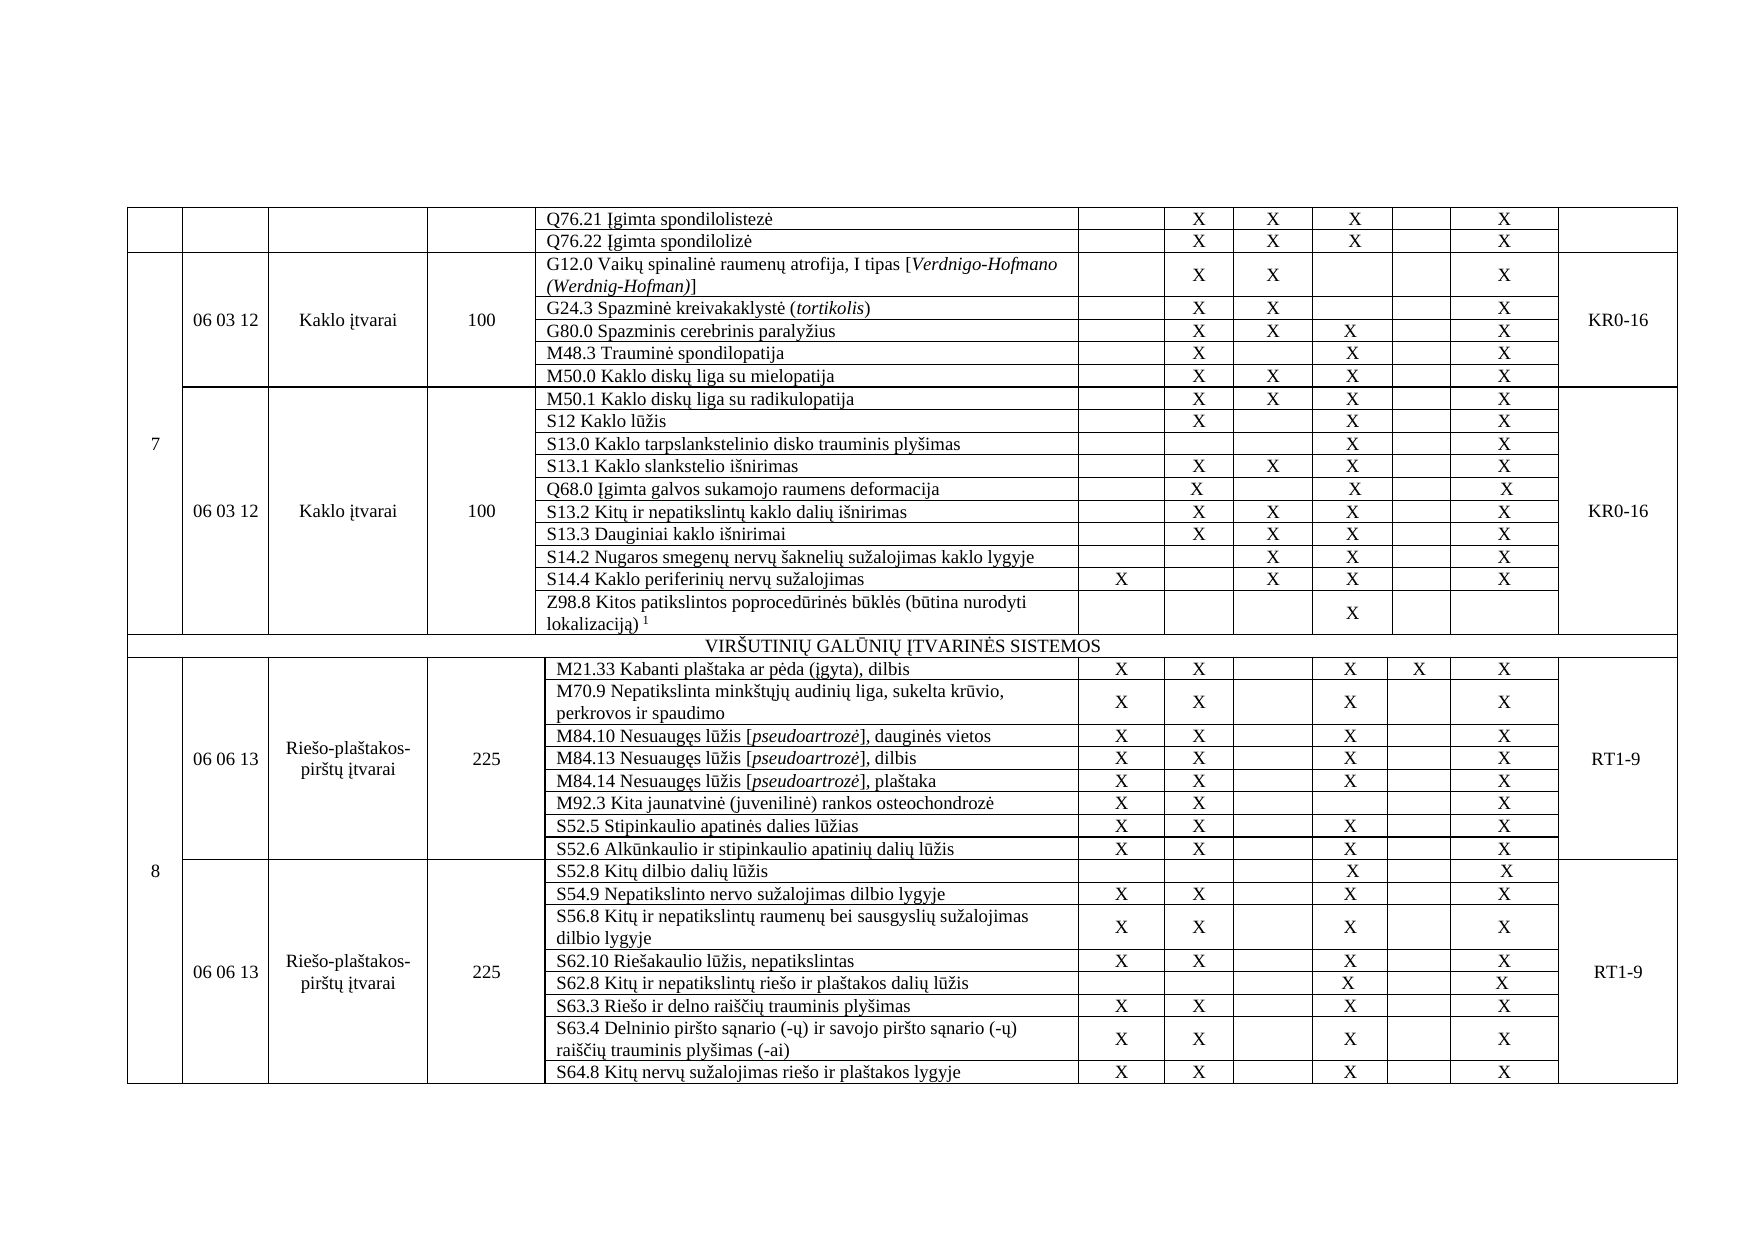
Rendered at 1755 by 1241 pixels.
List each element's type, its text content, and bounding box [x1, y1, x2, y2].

table_cell X [1313, 995, 1387, 1016]
table_cell [1234, 747, 1312, 769]
table_cell [1393, 297, 1450, 319]
table_cell [1388, 815, 1450, 836]
table_cell X [1313, 658, 1387, 679]
table_cell [1393, 342, 1450, 364]
table_cell [1313, 792, 1387, 814]
table_cell X [1451, 995, 1558, 1016]
table_cell S13.2 Kitų ir nepatikslintų kaklo dalių išnirimas [536, 501, 1078, 522]
table_cell X [1165, 905, 1233, 948]
table_cell S63.4 Delninio piršto sąnario (-ų) ir savojo piršto sąnario (-ų) raiščių trauminis plyšimas (-ai) [546, 1017, 1078, 1060]
table_cell X [1165, 501, 1233, 522]
table_cell 100 [428, 253, 535, 386]
table_cell X [1165, 838, 1233, 859]
table_cell X [1165, 410, 1233, 432]
table_cell 225 [428, 658, 544, 859]
table_cell M84.14 Nesuaugęs lūžis [pseudoartrozė], plaštaka [546, 770, 1078, 791]
table_cell [1079, 320, 1164, 341]
table_cell X [1313, 591, 1392, 634]
table_cell X [1451, 501, 1558, 522]
table_cell X [1079, 680, 1164, 723]
table_cell M84.10 Nesuaugęs lūžis [pseudoartrozė], dauginės vietos [546, 725, 1078, 746]
table_cell X [1165, 230, 1233, 252]
table_cell X [1234, 455, 1312, 477]
table_cell 06 03 12 [183, 388, 268, 634]
table_cell [1079, 860, 1164, 882]
table_cell X [1079, 905, 1164, 948]
table_cell M50.1 Kaklo diskų liga su radikulopatija [536, 388, 1078, 409]
table_cell [1313, 297, 1392, 319]
table_cell [1165, 568, 1233, 590]
table_cell X [1079, 568, 1164, 590]
table_cell S14.4 Kaklo periferinių nervų sužalojimas [536, 568, 1078, 590]
table_cell Kaklo įtvarai [269, 253, 427, 386]
table_cell X [1313, 860, 1387, 882]
table_cell 06 03 12 [183, 253, 268, 386]
table_cell X [1234, 523, 1312, 545]
table_cell S52.8 Kitų dilbio dalių lūžis [546, 860, 1078, 882]
table_cell X [1313, 725, 1387, 746]
table_cell X [1313, 388, 1392, 409]
table_cell [1079, 501, 1164, 522]
table_cell S13.3 Dauginiai kaklo išnirimai [536, 523, 1078, 545]
table_cell [1393, 523, 1450, 545]
table_cell X [1165, 680, 1233, 723]
table_cell X [1165, 770, 1233, 791]
table_cell [1393, 388, 1450, 409]
table_cell X [1313, 1017, 1387, 1060]
table_cell X [1079, 950, 1164, 971]
table_cell [1559, 208, 1677, 252]
table_cell [1079, 253, 1164, 296]
table_cell S14.2 Nugaros smegenų nervų šaknelių sužalojimas kaklo lygyje [536, 546, 1078, 567]
table_cell X [1313, 883, 1387, 904]
table_cell [1079, 972, 1164, 994]
table_cell [1393, 546, 1450, 567]
table_cell [1388, 950, 1450, 971]
table_cell X [1451, 680, 1558, 723]
table_cell [1388, 838, 1450, 859]
table_cell [1234, 591, 1312, 634]
table_cell X [1165, 883, 1233, 904]
table_cell [1393, 253, 1450, 296]
table_cell [1079, 433, 1164, 454]
table_cell M70.9 Nepatikslinta minkštųjų audinių liga, sukelta krūvio, perkrovos ir spaudimo [546, 680, 1078, 723]
table_cell [1388, 972, 1450, 994]
table_cell M21.33 Kabanti plaštaka ar pėda (įgyta), dilbis [546, 658, 1078, 679]
table_cell [1165, 546, 1233, 567]
table_cell [1234, 433, 1312, 454]
table_cell X [1313, 230, 1392, 252]
table_cell X [1313, 905, 1387, 948]
table_cell X [1313, 478, 1392, 499]
table_cell [1388, 680, 1450, 723]
table_cell S62.10 Riešakaulio lūžis, nepatikslintas [546, 950, 1078, 971]
table_cell [1234, 815, 1312, 836]
table_cell X [1451, 342, 1558, 364]
table_cell G24.3 Spazminė kreivakaklystė (tortikolis) [536, 297, 1078, 319]
table_cell [1234, 950, 1312, 971]
table_cell [183, 208, 268, 252]
table_cell X [1451, 770, 1558, 791]
table_cell X [1234, 501, 1312, 522]
table_cell X [1388, 658, 1450, 679]
table_cell [1393, 230, 1450, 252]
table_cell [1393, 591, 1450, 634]
table_cell [1234, 1017, 1312, 1060]
table_cell X [1165, 342, 1233, 364]
table_cell X [1451, 838, 1558, 859]
table_cell X [1079, 725, 1164, 746]
table_cell X [1451, 433, 1558, 454]
table_cell M92.3 Kita jaunatvinė (juvenilinė) rankos osteochondrozė [546, 792, 1078, 814]
table_cell KR0-16 [1559, 253, 1677, 386]
table_cell [1234, 995, 1312, 1016]
table_cell S62.8 Kitų ir nepatikslintų riešo ir plaštakos dalių lūžis [546, 972, 1078, 994]
table_cell X [1313, 972, 1387, 994]
table_cell [1388, 792, 1450, 814]
table_cell [128, 208, 182, 252]
table_cell X [1451, 725, 1558, 746]
table_cell Q76.21 Įgimta spondilolistezė [536, 208, 1078, 229]
table_cell [1234, 905, 1312, 948]
table_cell X [1451, 478, 1558, 499]
table_cell S52.6 Alkūnkaulio ir stipinkaulio apatinių dalių lūžis [546, 838, 1078, 859]
table_cell X [1313, 410, 1392, 432]
table_cell X [1451, 815, 1558, 836]
table_cell [1079, 208, 1164, 229]
table_cell X [1451, 747, 1558, 769]
table_cell [1234, 792, 1312, 814]
table_cell 100 [428, 388, 535, 634]
table_cell X [1451, 230, 1558, 252]
table_cell G12.0 Vaikų spinalinė raumenų atrofija, I tipas [Verdnigo-Hofmano (Werdnig-Hofman)] [536, 253, 1078, 296]
table_cell X [1451, 658, 1558, 679]
table_cell X [1079, 770, 1164, 791]
table_cell X [1234, 546, 1312, 567]
table_cell [1079, 388, 1164, 409]
table_cell RT1-9 [1559, 860, 1677, 1083]
table_cell X [1165, 320, 1233, 341]
table_cell [1393, 208, 1450, 229]
table_cell [1313, 253, 1392, 296]
table_cell [1079, 342, 1164, 364]
table_cell KR0-16 [1559, 388, 1677, 634]
table_cell 225 [428, 860, 544, 1083]
table_cell [1165, 591, 1233, 634]
table_cell X [1165, 455, 1233, 477]
table_cell [1388, 770, 1450, 791]
table_cell [1079, 365, 1164, 386]
table_cell [1388, 883, 1450, 904]
table_cell X [1165, 523, 1233, 545]
table_cell X [1451, 410, 1558, 432]
table_cell X [1313, 568, 1392, 590]
table_cell X [1234, 208, 1312, 229]
table_cell X [1165, 253, 1233, 296]
table_cell [1388, 747, 1450, 769]
table_cell [1393, 365, 1450, 386]
table_cell [1234, 478, 1312, 499]
table_cell [1234, 972, 1312, 994]
table_cell X [1451, 883, 1558, 904]
table_cell [1393, 568, 1450, 590]
table_cell X [1079, 1061, 1164, 1083]
table_cell 06 06 13 [183, 860, 268, 1083]
table_cell X [1451, 253, 1558, 296]
table_cell G80.0 Spazminis cerebrinis paralyžius [536, 320, 1078, 341]
table_cell [1079, 591, 1164, 634]
table_cell X [1313, 523, 1392, 545]
table_cell X [1313, 365, 1392, 386]
table_cell X [1234, 230, 1312, 252]
table_cell S54.9 Nepatikslinto nervo sužalojimas dilbio lygyje [546, 883, 1078, 904]
table_cell X [1313, 501, 1392, 522]
table_cell X [1451, 860, 1558, 882]
table_cell [1388, 725, 1450, 746]
table_cell X [1451, 1061, 1558, 1083]
table_cell [1079, 410, 1164, 432]
table_cell X [1313, 342, 1392, 364]
table_cell X [1451, 1017, 1558, 1060]
table_cell X [1313, 546, 1392, 567]
table_cell S64.8 Kitų nervų sužalojimas riešo ir plaštakos lygyje [546, 1061, 1078, 1083]
table_cell X [1234, 388, 1312, 409]
table_cell X [1451, 905, 1558, 948]
table_cell X [1313, 770, 1387, 791]
table_cell [1388, 1061, 1450, 1083]
table_cell [1234, 770, 1312, 791]
table_cell [1393, 433, 1450, 454]
table_cell [1393, 478, 1450, 499]
table_cell Q76.22 Įgimta spondilolizė [536, 230, 1078, 252]
table_cell [1234, 860, 1312, 882]
table_cell X [1313, 320, 1392, 341]
table_cell X [1165, 815, 1233, 836]
table_cell X [1165, 995, 1233, 1016]
table_cell X [1451, 455, 1558, 477]
table_cell [1165, 433, 1233, 454]
table_cell X [1079, 792, 1164, 814]
table_cell M84.13 Nesuaugęs lūžis [pseudoartrozė], dilbis [546, 747, 1078, 769]
table_cell X [1451, 320, 1558, 341]
table_cell X [1313, 815, 1387, 836]
table_cell X [1234, 365, 1312, 386]
table_cell [1234, 883, 1312, 904]
table_cell X [1313, 747, 1387, 769]
table_cell X [1079, 1017, 1164, 1060]
table_cell S63.3 Riešo ir delno raiščių trauminis plyšimas [546, 995, 1078, 1016]
table_cell 8 [128, 658, 182, 1083]
table_cell [269, 208, 427, 252]
table_cell [1388, 905, 1450, 948]
table_cell [428, 208, 535, 252]
table_cell X [1451, 546, 1558, 567]
table_cell X [1165, 208, 1233, 229]
table_cell [1393, 455, 1450, 477]
table_cell X [1313, 838, 1387, 859]
table_cell [1079, 546, 1164, 567]
table_cell X [1234, 253, 1312, 296]
table_cell X [1234, 568, 1312, 590]
table_cell Kaklo įtvarai [269, 388, 427, 634]
table_cell X [1165, 1061, 1233, 1083]
table_cell X [1079, 815, 1164, 836]
table_cell X [1234, 297, 1312, 319]
table_cell [1388, 995, 1450, 1016]
table_cell X [1451, 365, 1558, 386]
table_cell X [1079, 838, 1164, 859]
table_cell X [1313, 950, 1387, 971]
table_cell S56.8 Kitų ir nepatikslintų raumenų bei sausgyslių sužalojimas dilbio lygyje [546, 905, 1078, 948]
table_cell X [1165, 1017, 1233, 1060]
table_cell S52.5 Stipinkaulio apatinės dalies lūžias [546, 815, 1078, 836]
table_cell RT1-9 [1559, 658, 1677, 859]
table_cell X [1313, 455, 1392, 477]
table_cell X [1451, 950, 1558, 971]
table_cell X [1165, 297, 1233, 319]
table_cell X [1451, 792, 1558, 814]
table_cell [1079, 455, 1164, 477]
table_cell X [1079, 883, 1164, 904]
table_cell Riešo-plaštakos-pirštų įtvarai [269, 658, 427, 859]
table_cell M48.3 Trauminė spondilopatija [536, 342, 1078, 364]
table_cell [1079, 297, 1164, 319]
table_cell S13.0 Kaklo tarpslankstelinio disko trauminis plyšimas [536, 433, 1078, 454]
table_cell [1234, 410, 1312, 432]
table_cell [1234, 658, 1312, 679]
table_cell X [1451, 297, 1558, 319]
table_cell X [1451, 388, 1558, 409]
table_cell Q68.0 Įgimta galvos sukamojo raumens deformacija [536, 478, 1078, 499]
table_cell [1234, 838, 1312, 859]
table_cell VIRŠUTINIŲ GALŪNIŲ ĮTVARINĖS SISTEMOS [128, 635, 1677, 657]
table_cell [1393, 501, 1450, 522]
table_cell X [1451, 972, 1558, 994]
table_cell X [1451, 208, 1558, 229]
table_cell X [1165, 388, 1233, 409]
table_cell [1388, 1017, 1450, 1060]
table_cell X [1165, 747, 1233, 769]
table_cell M50.0 Kaklo diskų liga su mielopatija [536, 365, 1078, 386]
table_cell X [1451, 568, 1558, 590]
table_cell [1079, 230, 1164, 252]
table_cell [1388, 860, 1450, 882]
table_cell X [1313, 433, 1392, 454]
table_cell [1079, 478, 1164, 499]
table_cell [1234, 680, 1312, 723]
table_cell S12 Kaklo lūžis [536, 410, 1078, 432]
table_cell [1079, 523, 1164, 545]
table_cell X [1165, 365, 1233, 386]
table_cell X [1234, 320, 1312, 341]
table_cell [1165, 860, 1233, 882]
table_cell X [1313, 680, 1387, 723]
table_cell [1234, 1061, 1312, 1083]
table_cell [1393, 320, 1450, 341]
table_cell X [1165, 950, 1233, 971]
table_cell Riešo-plaštakos-pirštų įtvarai [269, 860, 427, 1083]
table_cell X [1451, 523, 1558, 545]
table_cell 7 [128, 253, 182, 634]
table_cell X [1313, 208, 1392, 229]
table_cell 06 06 13 [183, 658, 268, 859]
table_cell X [1165, 478, 1233, 499]
table_cell [1234, 342, 1312, 364]
table_cell [1234, 725, 1312, 746]
table_cell X [1079, 658, 1164, 679]
table_cell X [1313, 1061, 1387, 1083]
table_cell [1393, 410, 1450, 432]
table_cell [1451, 591, 1558, 634]
table_cell S13.1 Kaklo slankstelio išnirimas [536, 455, 1078, 477]
table_cell X [1079, 747, 1164, 769]
table_cell X [1079, 995, 1164, 1016]
table_cell [1165, 972, 1233, 994]
table_cell X [1165, 792, 1233, 814]
table_cell Z98.8 Kitos patikslintos poprocedūrinės būklės (būtina nurodyti lokalizaciją) 1 [536, 591, 1078, 634]
table_cell X [1165, 725, 1233, 746]
table_cell X [1165, 658, 1233, 679]
